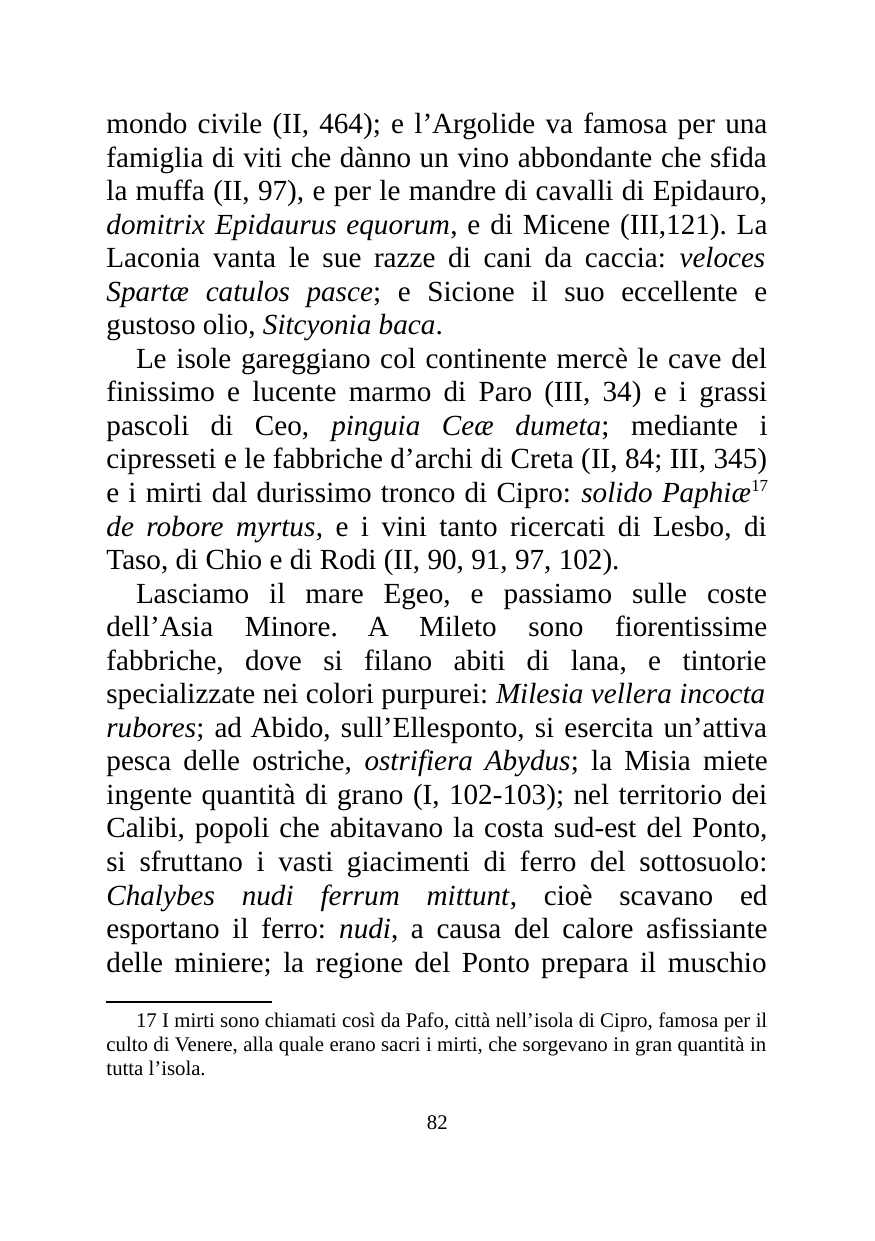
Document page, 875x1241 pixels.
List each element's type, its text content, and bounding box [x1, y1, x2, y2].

text Le isole gareggiano col continente mercè le cave del finissimo e lucente marmo di Paro (III, 34) e i grassi pascoli di Ceo, pinguia Ceæ dumeta; mediante i cipresseti e le fabbriche d’archi di Creta (II, 84; III, 345) e i mirti dal durissimo tronco di Cipro: solido Paphiæ de robore myrtus, e i vini tanto ricercati di Lesbo, di Taso, di Chio e di Rodi (II, 90, 91, 97, 102). [106, 341, 768, 576]
text Lasciamo il mare Egeo, e passiamo sulle coste dell’Asia Minore. A Mileto sono fiorentissime fabbriche, dove si filano abiti di lana, e tintorie specializzate nei colori purpurei: Milesia vellera incocta rubores; ad Abido, sull’Ellesponto, si esercita un’attiva pesca delle ostriche, ostrifiera Abydus; la Misia miete ingente quantità di grano (I, 102-103); nel territorio dei Calibi, popoli che abitavano la costa sud-est del Ponto, si sfruttano i vasti giacimenti di ferro del sottosuolo: Chalybes nudi ferrum mittunt, cioè scavano ed esportano il ferro: nudi, a causa del calore asfissiante delle miniere; la regione del Ponto prepara il muschio [106, 576, 768, 978]
text mondo civile (II, 464); e l’Argolide va famosa per una famiglia di viti che dànno un vino abbondante che sfida la muffa (II, 97), e per le mandre di cavalli di Epidauro, domitrix Epidaurus equorum, e di Micene (III,121). La Laconia vanta le sue razze di cani da caccia: veloces Spartæ catulos pasce; e Sicione il suo eccellente e gustoso olio, Sitcyonia baca. [106, 106, 768, 341]
text I mirti sono chiamati così da Pafo, città nell’isola di Cipro, famosa per il culto di Venere, alla quale erano sacri i mirti, che sorgevano in gran quantità in tutta l’isola. [106, 1008, 768, 1080]
